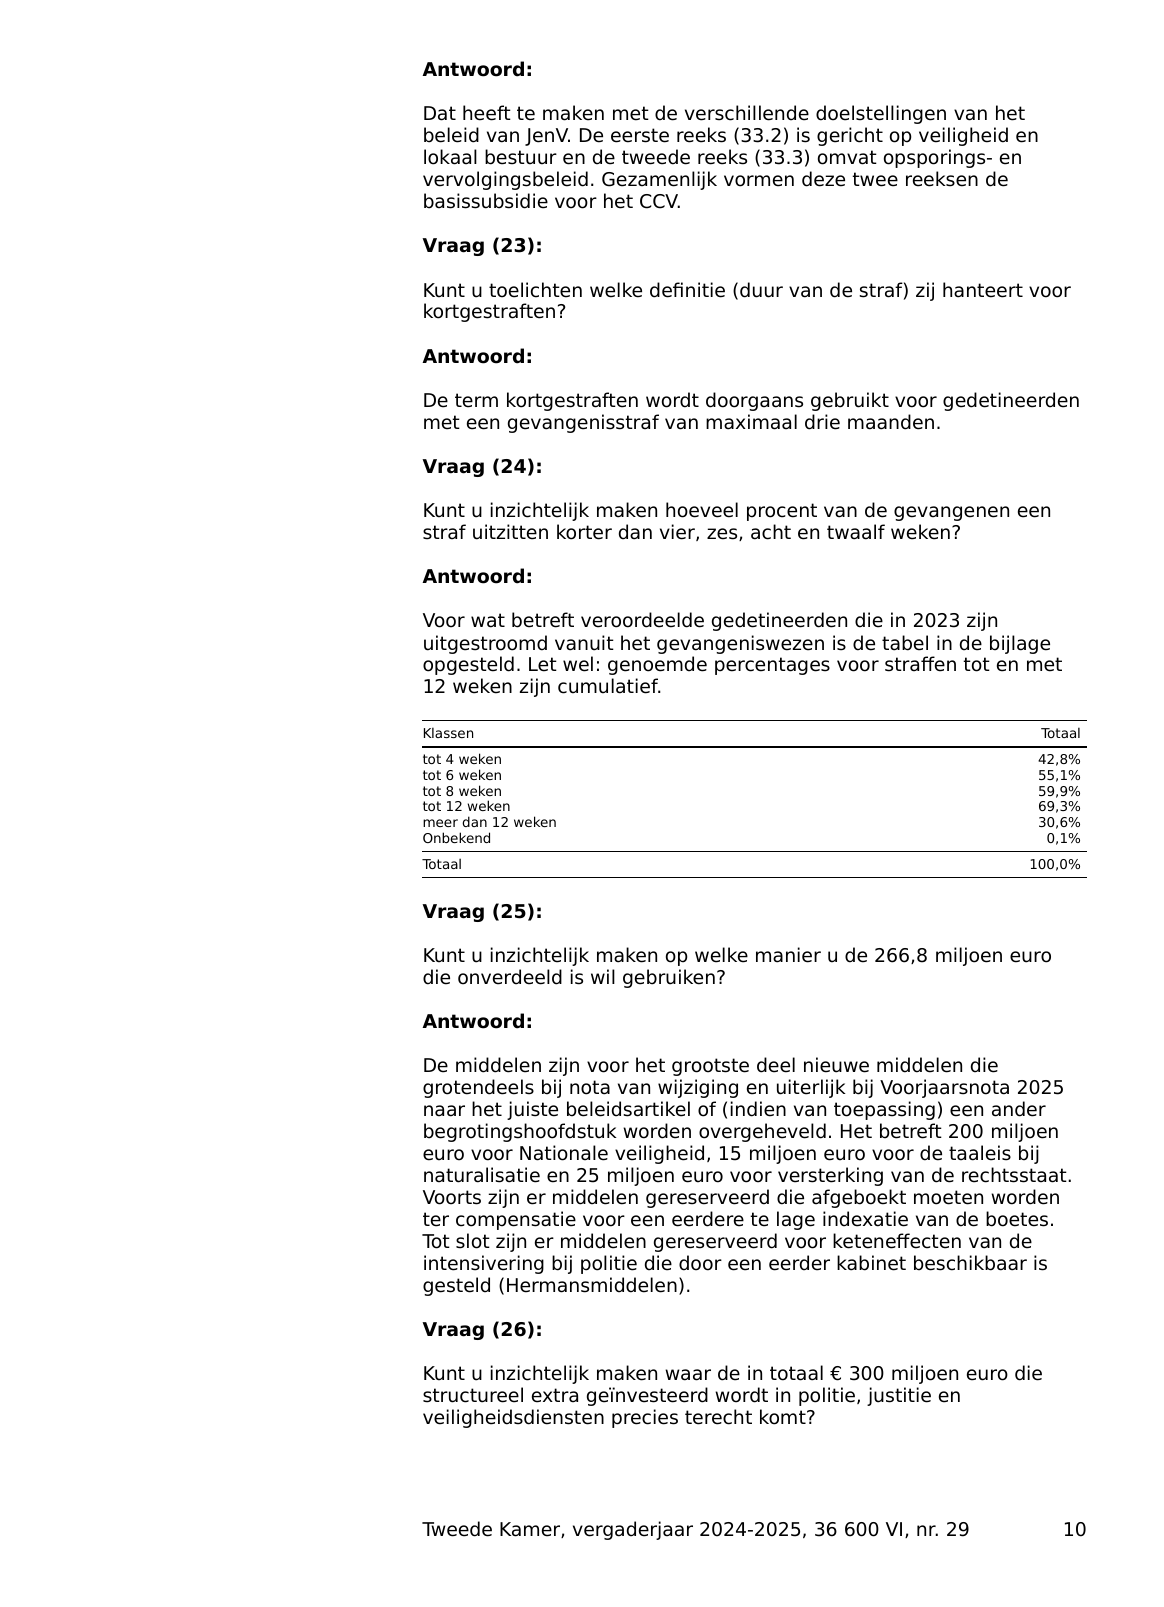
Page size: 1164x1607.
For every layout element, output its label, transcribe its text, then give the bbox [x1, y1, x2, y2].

text De term kortgestraften wordt doorgaans gebruikt voor gedetineerden met een gevangenisstraf van maximaal drie maanden. [422, 390, 1087, 434]
text Kunt u inzichtelijk maken op welke manier u de 266,8 miljoen euro die onverdeeld is wil gebruiken? [422, 945, 1087, 989]
subtitle Antwoord: [422, 566, 1087, 588]
table_cell Onbekend [422, 831, 719, 851]
subtitle Antwoord: [422, 59, 1087, 81]
table_cell tot 8 weken [422, 784, 719, 799]
text Voor wat betreft veroordeelde gedetineerden die in 2023 zijn uitgestroomd vanuit het gevangeniswezen is de tabel in de bijlage opgesteld. Let wel: genoemde percentages voor straffen tot en met 12 weken zijn cumulatief. [422, 610, 1087, 698]
table_cell 100,0% [720, 852, 1087, 877]
subtitle Vraag (26): [422, 1319, 1087, 1341]
text De middelen zijn voor het grootste deel nieuwe middelen die grotendeels bij nota van wijziging en uiterlijk bij Voorjaarsnota 2025 naar het juiste beleidsartikel of (indien van toepassing) een ander begrotingshoofdstuk worden overgeheveld. Het betreft 200 miljoen euro voor Nationale veiligheid, 15 miljoen euro voor de taaleis bij naturalisatie en 25 miljoen euro voor versterking van de rechtsstaat. Voorts zijn er middelen gereserveerd die afgeboekt moeten worden ter compensatie voor een eerdere te lage indexatie van de boetes. Tot slot zijn er middelen gereserveerd voor keteneffecten van de intensivering bij politie die door een eerder kabinet beschikbaar is gesteld (Hermansmiddelen). [422, 1055, 1087, 1297]
subtitle Vraag (24): [422, 456, 1087, 478]
subtitle Vraag (25): [422, 901, 1087, 922]
table_cell tot 6 weken [422, 768, 719, 783]
table_header Klassen [422, 721, 719, 746]
text Kunt u inzichtelijk maken waar de in totaal € 300 miljoen euro die structureel extra geïnvesteerd wordt in politie, justitie en veiligheidsdiensten precies terecht komt? [422, 1363, 1087, 1429]
table_cell 55,1% [720, 768, 1087, 783]
subtitle Antwoord: [422, 346, 1087, 368]
table_header Totaal [720, 721, 1087, 746]
text Kunt u inzichtelijk maken hoeveel procent van de gevangenen een straf uitzitten korter dan vier, zes, acht en twaalf weken? [422, 500, 1087, 544]
table_cell 0,1% [720, 831, 1087, 851]
table_cell 69,3% [720, 799, 1087, 815]
text Kunt u toelichten welke definitie (duur van de straf) zij hanteert voor kortgestraften? [422, 279, 1087, 323]
table_cell tot 12 weken [422, 799, 719, 815]
subtitle Antwoord: [422, 1011, 1087, 1033]
table_cell 42,8% [720, 748, 1087, 768]
subtitle Vraag (23): [422, 235, 1087, 257]
text Dat heeft te maken met de verschillende doelstellingen van het beleid van JenV. De eerste reeks (33.2) is gericht op veiligheid en lokaal bestuur en de tweede reeks (33.3) omvat opsporings- en vervolgingsbeleid. Gezamenlijk vormen deze twee reeksen de basissubsidie voor het CCV. [422, 103, 1087, 213]
table_cell Totaal [422, 852, 719, 877]
table_cell 30,6% [720, 815, 1087, 831]
table_cell meer dan 12 weken [422, 815, 719, 831]
table_cell 59,9% [720, 784, 1087, 799]
table_cell tot 4 weken [422, 748, 719, 768]
